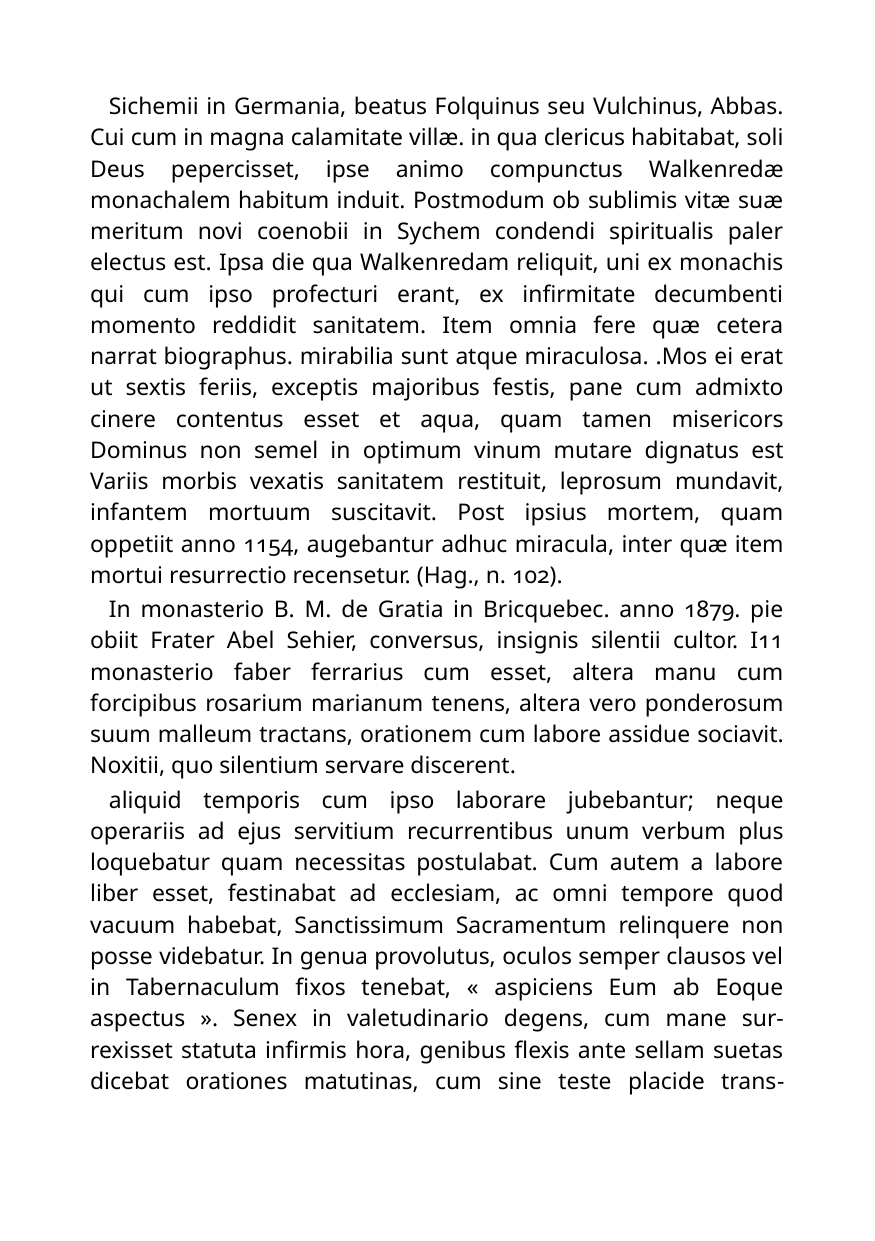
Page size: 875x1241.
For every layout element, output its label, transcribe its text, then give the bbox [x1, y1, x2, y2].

text aliquid temporis cum ipso laborare jubebantur; neque operariis ad ejus servitium recurrentibus unum verbum plus loquebatur quam necessitas postulabat. Cum autem a labore liber esset, festinabat ad ecclesiam, ac omni tempore quod vacuum habebat, Sanctissimum Sacramentum relinquere non posse videbatur. In genua provolutus, oculos semper clausos vel in Tabernaculum fixos tenebat, « aspiciens Eum ab Eoque aspectus ». Senex in valetudinario degens, cum mane sur- rexisset statuta infirmis hora, genibus flexis ante sellam suetas dicebat orationes matutinas, cum sine teste placide trans­ [90, 783, 784, 1096]
text Sichemii in Germania, beatus Folquinus seu Vulchinus, Abbas. Cui cum in magna calamitate villæ. in qua clericus habitabat, soli Deus pepercisset, ipse animo compunctus Walkenredæ monachalem habitum induit. Postmodum ob sublimis vitæ suæ meritum novi coenobii in Sychem condendi spiritualis paler electus est. Ipsa die qua Walkenredam reliquit, uni ex monachis qui cum ipso profecturi erant, ex infirmitate decumbenti momento reddidit sanitatem. Item omnia fere quæ cetera narrat biographus. mirabilia sunt atque miraculosa. .Mos ei erat ut sextis feriis, exceptis majoribus festis, pane cum admixto cinere contentus esset et aqua, quam tamen misericors Dominus non semel in optimum vinum mutare dignatus est Variis morbis vexatis sanitatem restituit, leprosum mundavit, infantem mortuum suscitavit. Post ipsius mortem, quam oppetiit anno 1154, augebantur adhuc miracula, inter quæ item mortui resurrectio recensetur. (Hag., n. 102). [90, 90, 784, 590]
text In monasterio B. M. de Gratia in Bricquebec. anno 1879. pie obiit Frater Abel Sehier, conversus, insignis silentii cultor. I11 monasterio faber ferrarius cum esset, altera manu cum forcipibus rosarium marianum tenens, altera vero ponderosum suum malleum tractans, orationem cum labore assidue sociavit. Noxitii, quo silentium servare discerent. [90, 593, 784, 781]
